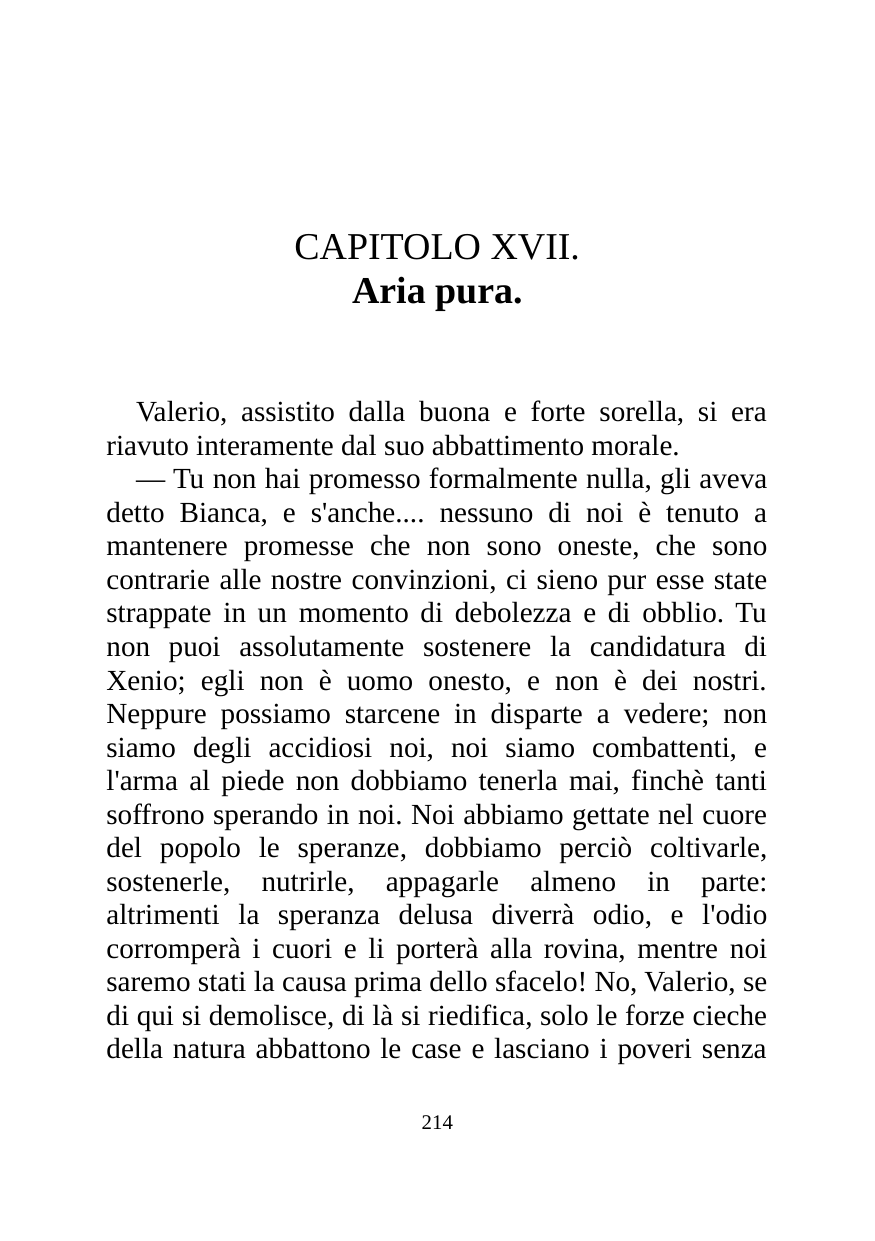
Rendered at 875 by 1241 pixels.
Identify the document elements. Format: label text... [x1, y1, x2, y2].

subtitle CAPITOLO XVII. Aria pura. [106, 224, 768, 312]
text Valerio, assistito dalla buona e forte sorella, si era riavuto interamente dal suo abbattimento morale. [106, 394, 768, 461]
text — Tu non hai promesso formalmente nulla, gli aveva detto Bianca, e s'anche.... nessuno di noi è tenuto a mantenere promesse che non sono oneste, che sono contrarie alle nostre convinzioni, ci sieno pur esse state strappate in un momento di debolezza e di obblio. Tu non puoi assolutamente sostenere la candidatura di Xenio; egli non è uomo onesto, e non è dei nostri. Neppure possiamo starcene in disparte a vedere; non siamo degli accidiosi noi, noi siamo combattenti, e l'arma al piede non dobbiamo tenerla mai, finchè tanti soffrono sperando in noi. Noi abbiamo gettate nel cuore del popolo le speranze, dobbiamo perciò coltivarle, sostenerle, nutrirle, appagarle almeno in parte: altrimenti la speranza delusa diverrà odio, e l'odio corromperà i cuori e li porterà alla rovina, mentre noi saremo stati la causa prima dello sfacelo! No, Valerio, se di qui si demolisce, di là si riedifica, solo le forze cieche della natura abbattono le case e lasciano i poveri senza [106, 461, 768, 1065]
